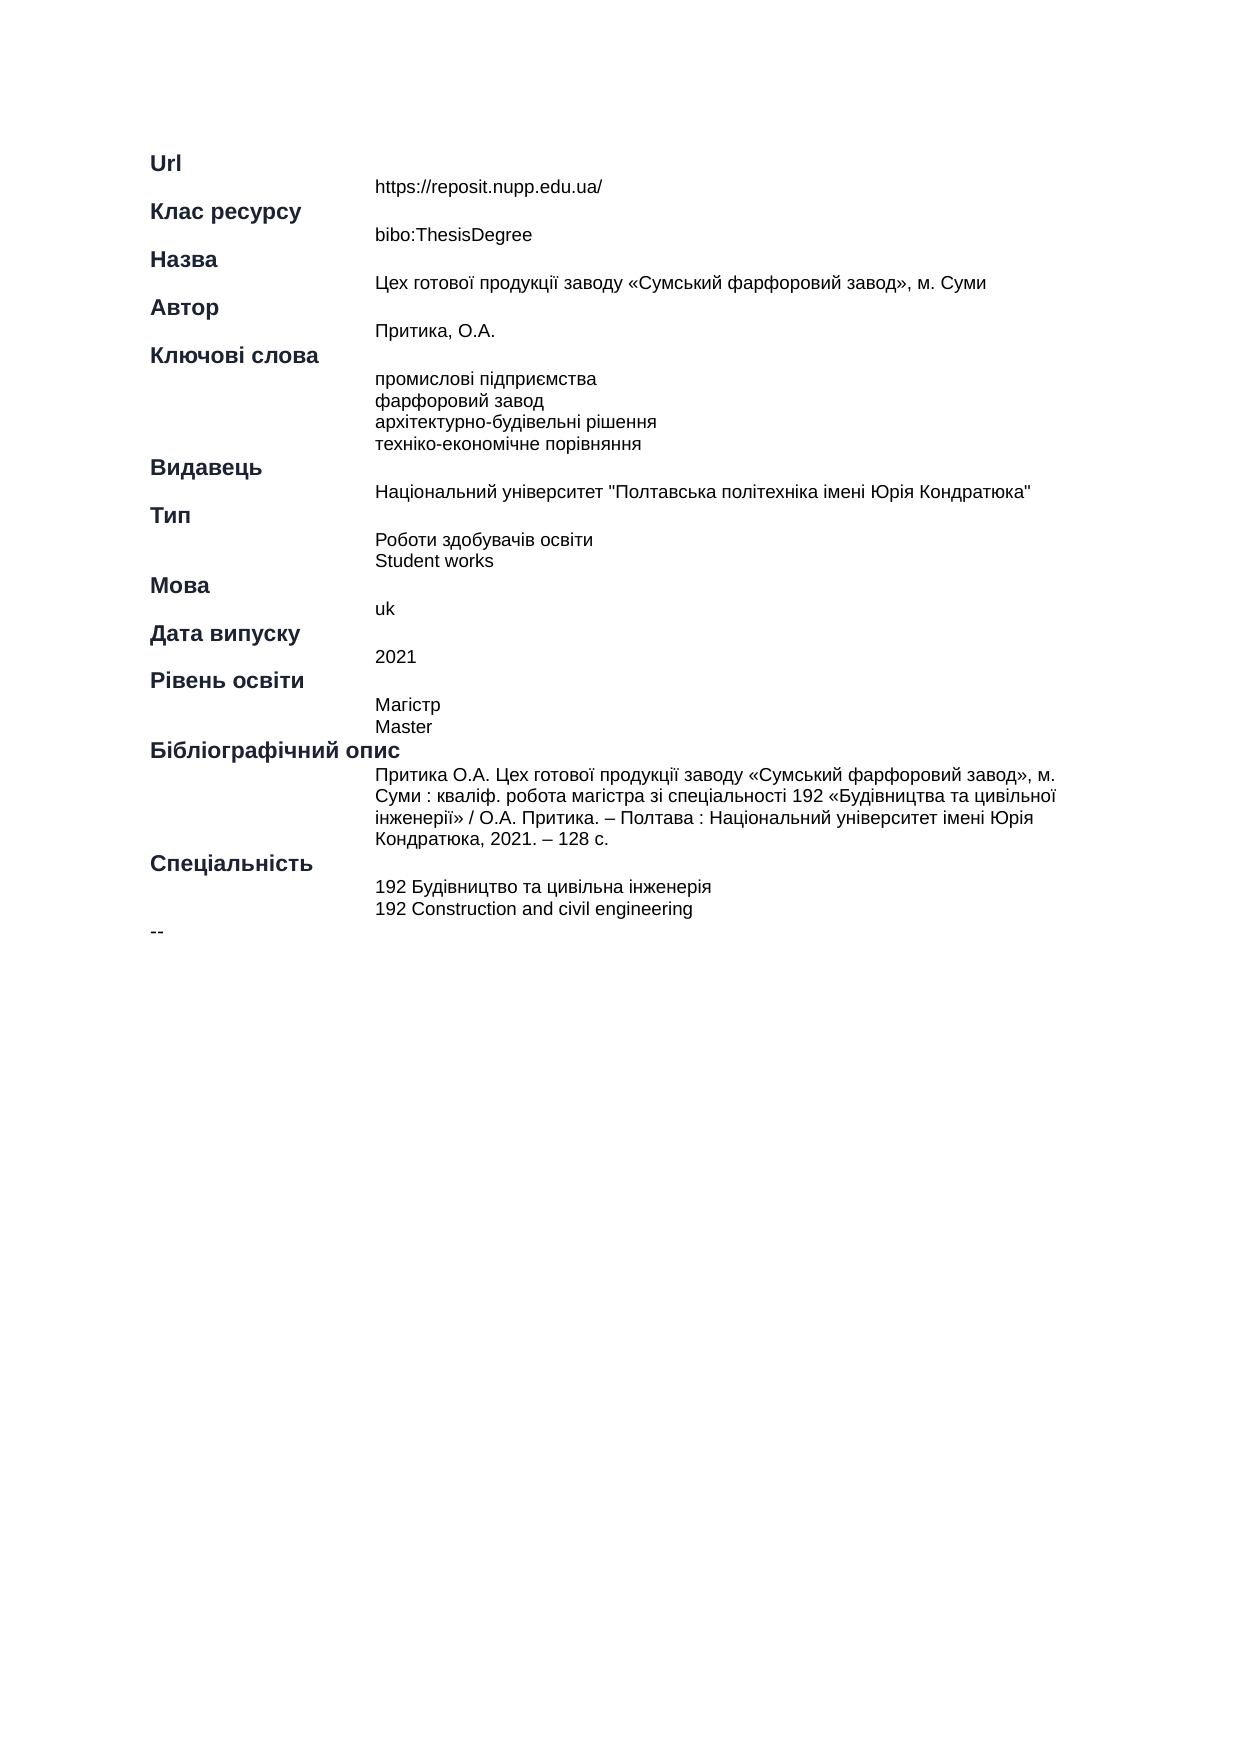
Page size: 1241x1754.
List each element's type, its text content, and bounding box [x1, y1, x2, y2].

text Master [375, 715, 1090, 737]
text фарфоровий завод [375, 389, 1090, 411]
text Назва [150, 246, 1090, 272]
text промислові підприємства [375, 368, 1090, 389]
text Student works [375, 550, 1090, 572]
text Видавець [150, 454, 1090, 481]
text архітектурно-будівельні рішення [375, 411, 1090, 433]
text Ключові слова [150, 342, 1090, 368]
text Цех готової продукції заводу «Сумський фарфоровий завод», м. Суми [375, 272, 1090, 294]
text техніко-економічне порівняння [375, 433, 1090, 454]
text Клас ресурсу [150, 198, 1090, 224]
text Притика О.А. Цех готової продукції заводу «Сумський фарфоровий завод», м. Суми : кваліф. робота магістра зі спеціальності 192 «Будівництва та цивільної інженерії» / О.А. Притика. – Полтава : Національний університет імені Юрія Кондратюка, 2021. – 128 с. [375, 763, 1090, 849]
text -- [150, 919, 1090, 943]
text Рівень освіти [150, 667, 1090, 694]
text Бібліографічний опис [150, 737, 1090, 763]
text Роботи здобувачів освіти [375, 528, 1090, 550]
text Тип [150, 502, 1090, 528]
text Спеціальність [150, 849, 1090, 876]
text uk [375, 598, 1090, 619]
text 192 Будівництво та цивільна інженерія [375, 876, 1090, 897]
text Мова [150, 572, 1090, 598]
text bibo:ThesisDegree [375, 224, 1090, 246]
text Url [150, 150, 1090, 176]
text 192 Construction and civil engineering [375, 897, 1090, 919]
text Магістр [375, 694, 1090, 715]
text Притика, О.А. [375, 320, 1090, 342]
text https://reposit.nupp.edu.ua/ [375, 176, 1090, 198]
text 2021 [375, 646, 1090, 667]
text Автор [150, 294, 1090, 320]
text Дата випуску [150, 619, 1090, 646]
text Національний університет "Полтавська політехніка імені Юрія Кондратюка" [375, 481, 1090, 502]
